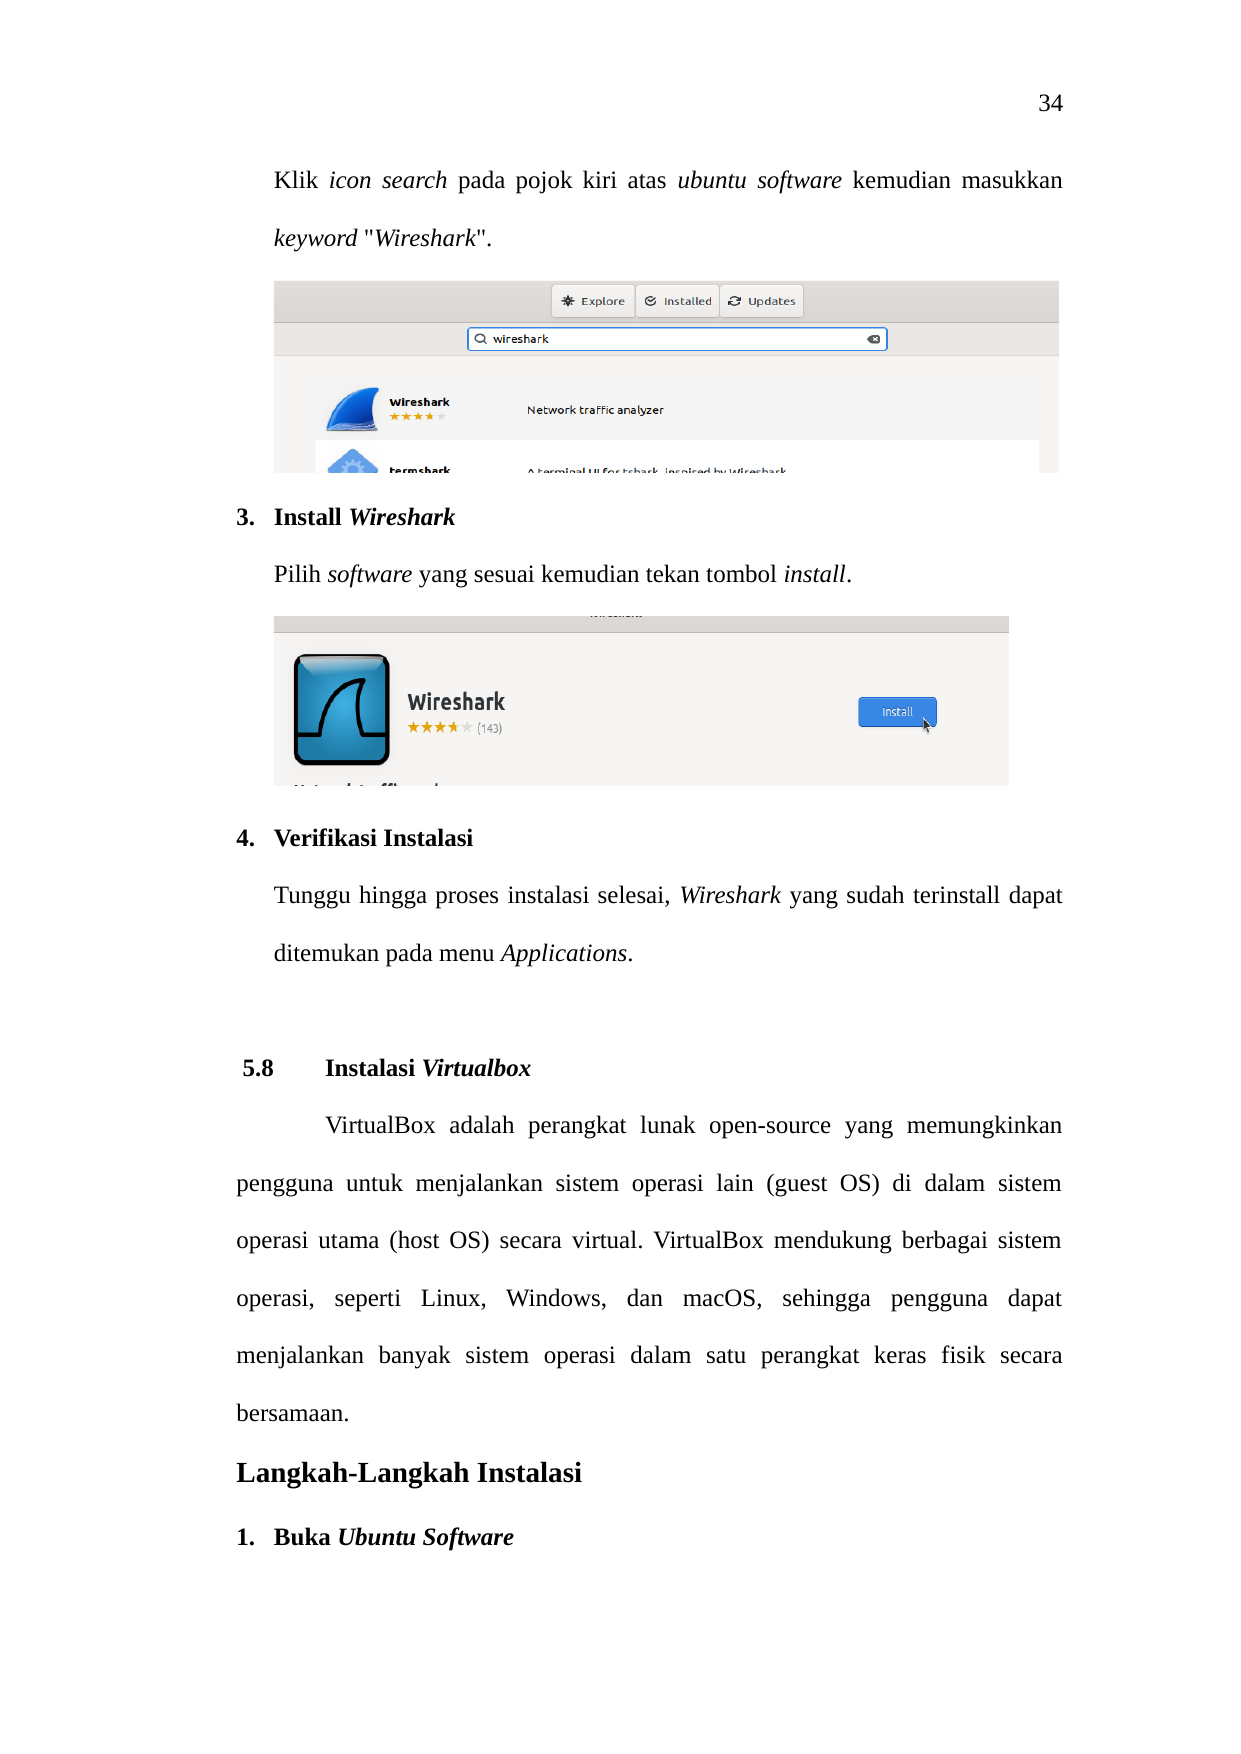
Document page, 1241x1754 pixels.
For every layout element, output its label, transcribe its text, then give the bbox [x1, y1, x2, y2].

list Verifikasi Instalasi [236, 823, 1063, 852]
subtitle Instalasi Virtualbox [236, 1053, 1063, 1082]
picture [273, 616, 1009, 631]
list Klik icon search pada pojok kiri atas ubuntu software kemudian masukkan keyword "Wireshark". [236, 165, 1063, 252]
list Tunggu hingga proses instalasi selesai, Wireshark yang sudah terinstall dapat ditemukan pada menu Applications. [236, 880, 1063, 967]
list Install Wireshark [236, 502, 1063, 531]
text VirtualBox adalah perangkat lunak open-source yang memungkinkan pengguna untuk menjalankan sistem operasi lain (guest OS) di dalam sistem operasi utama (host OS) secara virtual. VirtualBox mendukung berbagai sistem operasi, seperti Linux, Windows, dan macOS, sehingga pengguna dapat menjalankan banyak sistem operasi dalam satu perangkat keras fisik secara bersamaan. [236, 1110, 1063, 1427]
list Pilih software yang sesuai kemudian tekan tombol install. [236, 559, 1063, 588]
list Buka Ubuntu Software [236, 1522, 1063, 1551]
text Langkah-Langkah Instalasi [236, 1455, 1063, 1489]
